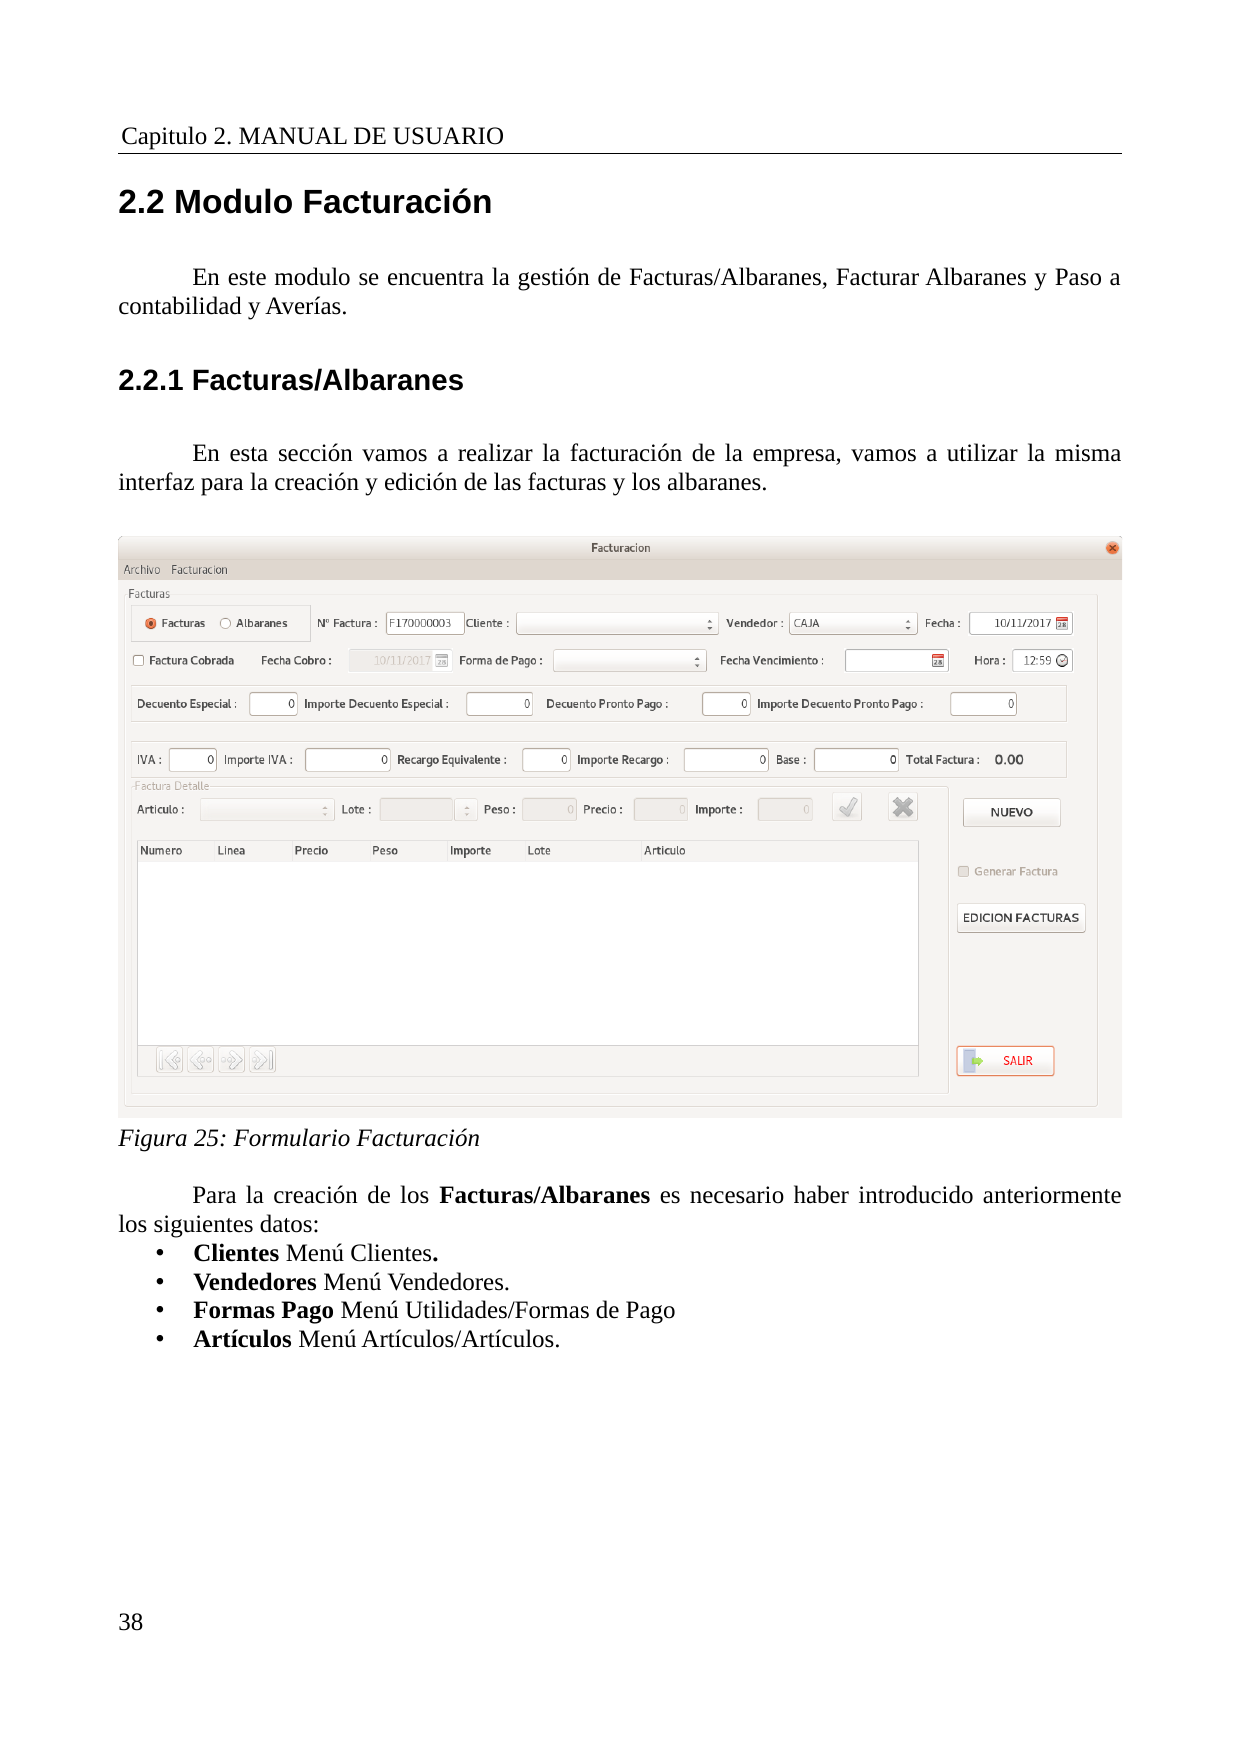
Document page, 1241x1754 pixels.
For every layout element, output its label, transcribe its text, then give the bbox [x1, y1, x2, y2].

picture [118, 536, 1123, 1118]
text Figura 25: Formulario Facturación [118, 1118, 1122, 1152]
list Clientes Menú Clientes. [156, 1238, 1122, 1267]
list Artículos Menú Artículos/Artículos. [156, 1324, 1122, 1353]
subtitle 2.2.1 Facturas/Albaranes [118, 363, 1122, 397]
list Vendedores Menú Vendedores. [156, 1267, 1122, 1296]
text En este modulo se encuentra la gestión de Facturas/Albaranes, Facturar Albaranes y Paso a contabilidad y Averías. [118, 262, 1122, 320]
list Formas Pago Menú Utilidades/Formas de Pago [156, 1296, 1122, 1324]
text Para la creación de los Facturas/Albaranes es necesario haber introducido anteriormente los siguientes datos: [118, 1181, 1122, 1238]
text En esta sección vamos a realizar la facturación de la empresa, vamos a utilizar la misma interfaz para la creación y edición de las facturas y los albaranes. [118, 438, 1122, 496]
subtitle 2.2 Modulo Facturación [118, 182, 1122, 221]
